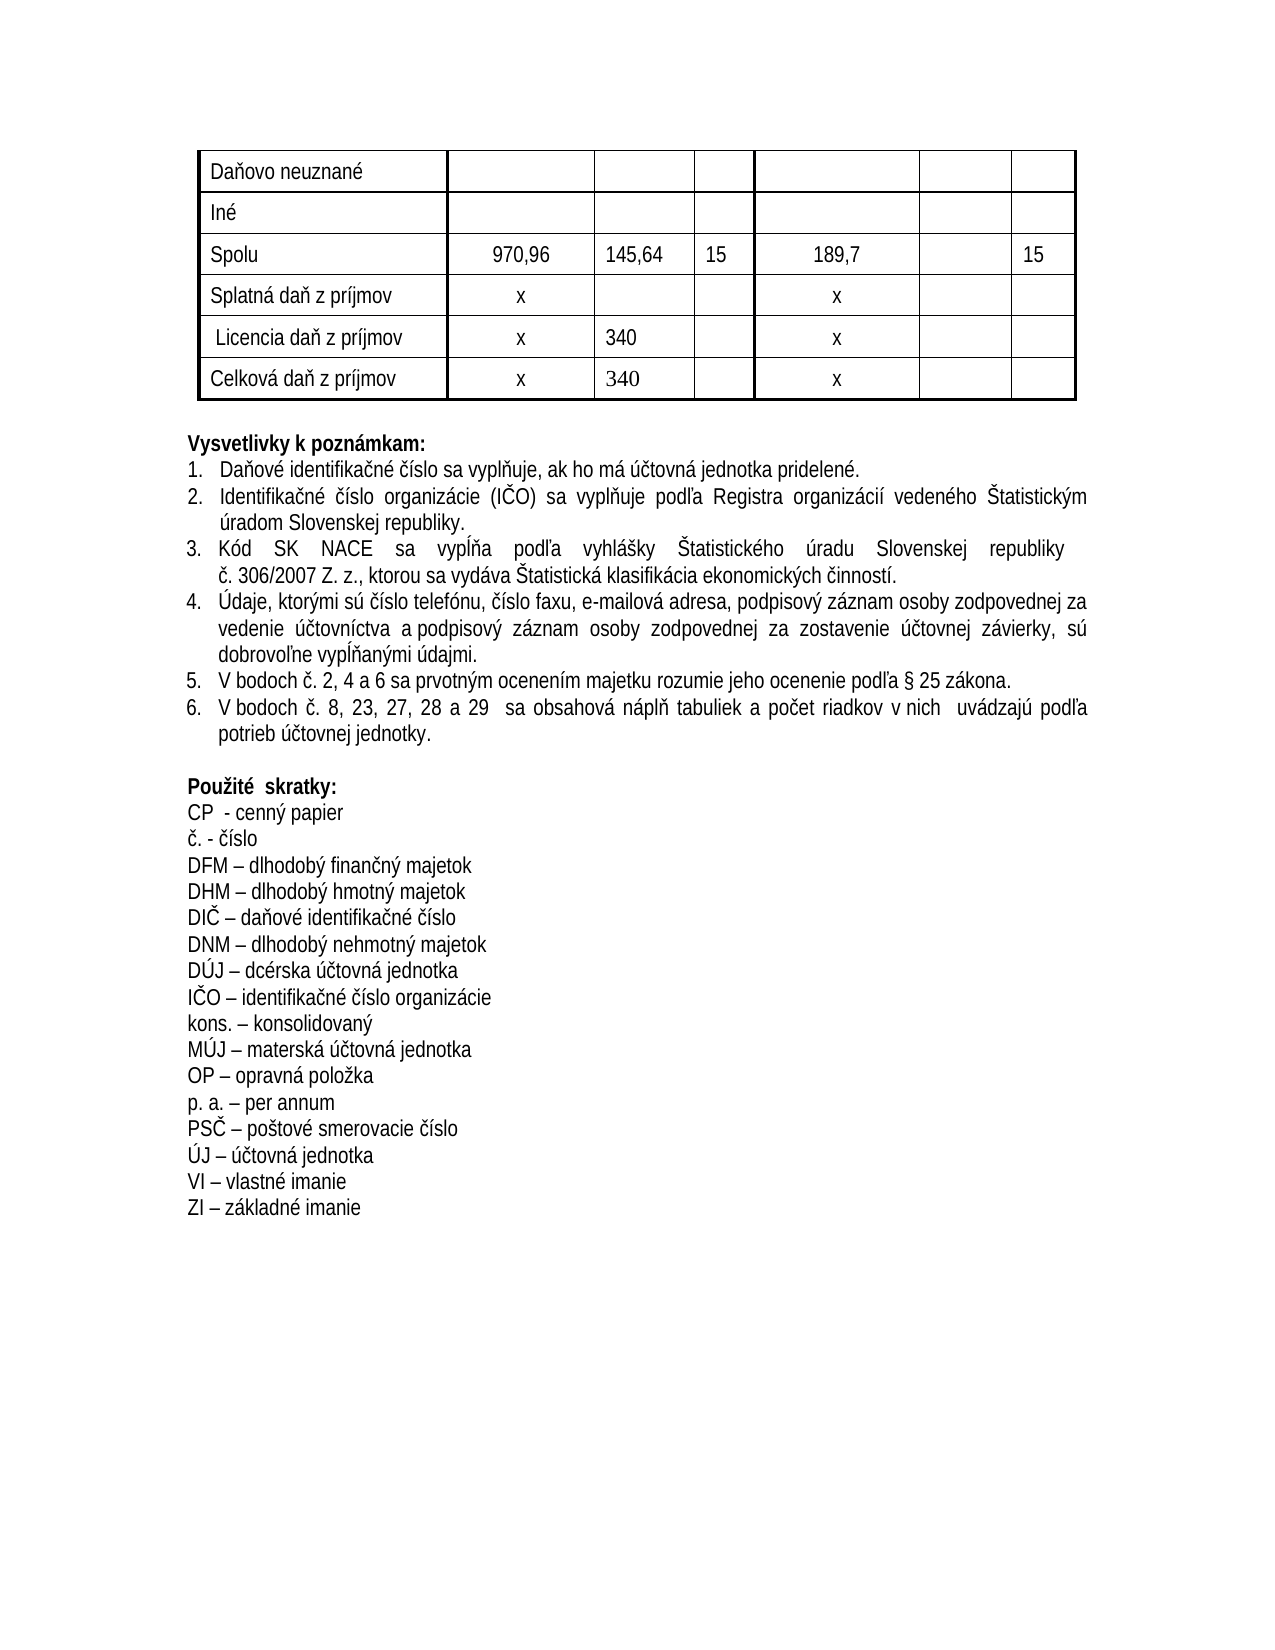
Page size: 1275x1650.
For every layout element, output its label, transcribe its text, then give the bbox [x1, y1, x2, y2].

table_cell [595, 151, 694, 191]
table_cell [449, 151, 594, 191]
table_cell 340 [595, 316, 694, 357]
table_cell 15 [695, 234, 753, 274]
table_cell [1012, 193, 1074, 233]
text MÚJ – materská účtovná jednotka [187, 1036, 1087, 1062]
text DÚJ – dcérska účtovná jednotka [187, 957, 1087, 983]
text DIČ – daňové identifikačné číslo [187, 904, 1087, 931]
table_cell [695, 193, 753, 233]
text 4. Údaje, ktorými sú číslo telefónu, číslo faxu, e-mailová adresa, podpisový záznam osoby zodpovednej za vedenie účtovníctva a podpisový záznam osoby zodpovednej za zostavenie účtovnej závierky, sú dobrovoľne vypĺňanými údajmi. [186, 588, 1087, 667]
text DFM – dlhodobý finančný majetok [187, 852, 1087, 878]
table_cell Iné [201, 193, 446, 233]
text 2. Identifikačné číslo organizácie (IČO) sa vyplňuje podľa Registra organizácií vedeného Štatistickým úradom Slovenskej republiky. [187, 483, 1087, 535]
text 6. V bodoch č. 8, 23, 27, 28 a 29 sa obsahová náplň tabuliek a počet riadkov v nich uvádzajú podľa potrieb účtovnej jednotky. [186, 693, 1087, 746]
table_cell [920, 358, 1011, 398]
table_cell 15 [1012, 234, 1074, 274]
text CP - cenný papier [187, 799, 1087, 825]
table_cell [1012, 316, 1074, 357]
text Vysvetlivky k poznámkam: [187, 430, 1087, 456]
text č. - číslo [187, 825, 1087, 852]
table_cell [695, 316, 753, 357]
text 5. V bodoch č. 2, 4 a 6 sa prvotným ocenením majetku rozumie jeho ocenenie podľa § 25 zákona. [186, 667, 1087, 693]
table_cell [595, 275, 694, 315]
table_cell 970,96 [449, 234, 594, 274]
text ZI – základné imanie [187, 1194, 1087, 1221]
table_cell 189,7 [756, 234, 919, 274]
text kons. – konsolidovaný [187, 1010, 1087, 1036]
text 1. Daňové identifikačné číslo sa vyplňuje, ak ho má účtovná jednotka pridelené. [187, 456, 1087, 483]
text DNM – dlhodobý nehmotný majetok [187, 931, 1087, 957]
table_cell Splatná daň z príjmov [201, 275, 446, 315]
table_cell x [449, 275, 594, 315]
table_cell x [449, 316, 594, 357]
text OP – opravná položka [187, 1062, 1087, 1089]
table_cell Spolu [201, 234, 446, 274]
table_cell x [756, 316, 919, 357]
table_cell x [449, 358, 594, 398]
text PSČ – poštové smerovacie číslo [187, 1115, 1087, 1142]
table_cell [449, 193, 594, 233]
table_cell Celková daň z príjmov [201, 358, 446, 398]
table_cell [595, 193, 694, 233]
text VI – vlastné imanie [187, 1168, 1087, 1194]
text Použité skratky: [187, 773, 1087, 799]
text DHM – dlhodobý hmotný majetok [187, 878, 1087, 904]
table_cell [756, 151, 919, 191]
table_cell 340 [595, 358, 694, 398]
table_cell [920, 234, 1011, 274]
text p. a. – per annum [187, 1089, 1087, 1115]
text ÚJ – účtovná jednotka [187, 1142, 1087, 1168]
text 3. Kód SK NACE sa vypĺňa podľa vyhlášky Štatistického úradu Slovenskej republiky č. 306/2007 Z. z., ktorou sa vydáva Štatistická klasifikácia ekonomických činností. [186, 535, 1087, 588]
table_cell [695, 151, 753, 191]
table_cell [920, 275, 1011, 315]
table_cell [695, 275, 753, 315]
table_cell Daňovo neuznané [201, 151, 446, 191]
table_cell [1012, 151, 1074, 191]
table_cell [920, 151, 1011, 191]
table_cell [756, 193, 919, 233]
text IČO – identifikačné číslo organizácie [187, 983, 1087, 1010]
table_cell Licencia daň z príjmov [201, 316, 446, 357]
table_cell 145,64 [595, 234, 694, 274]
table_cell [920, 193, 1011, 233]
table_cell x [756, 275, 919, 315]
table_cell [1012, 358, 1074, 398]
table_cell [920, 316, 1011, 357]
table_cell [695, 358, 753, 398]
table_cell [1012, 275, 1074, 315]
table_cell x [756, 358, 919, 398]
